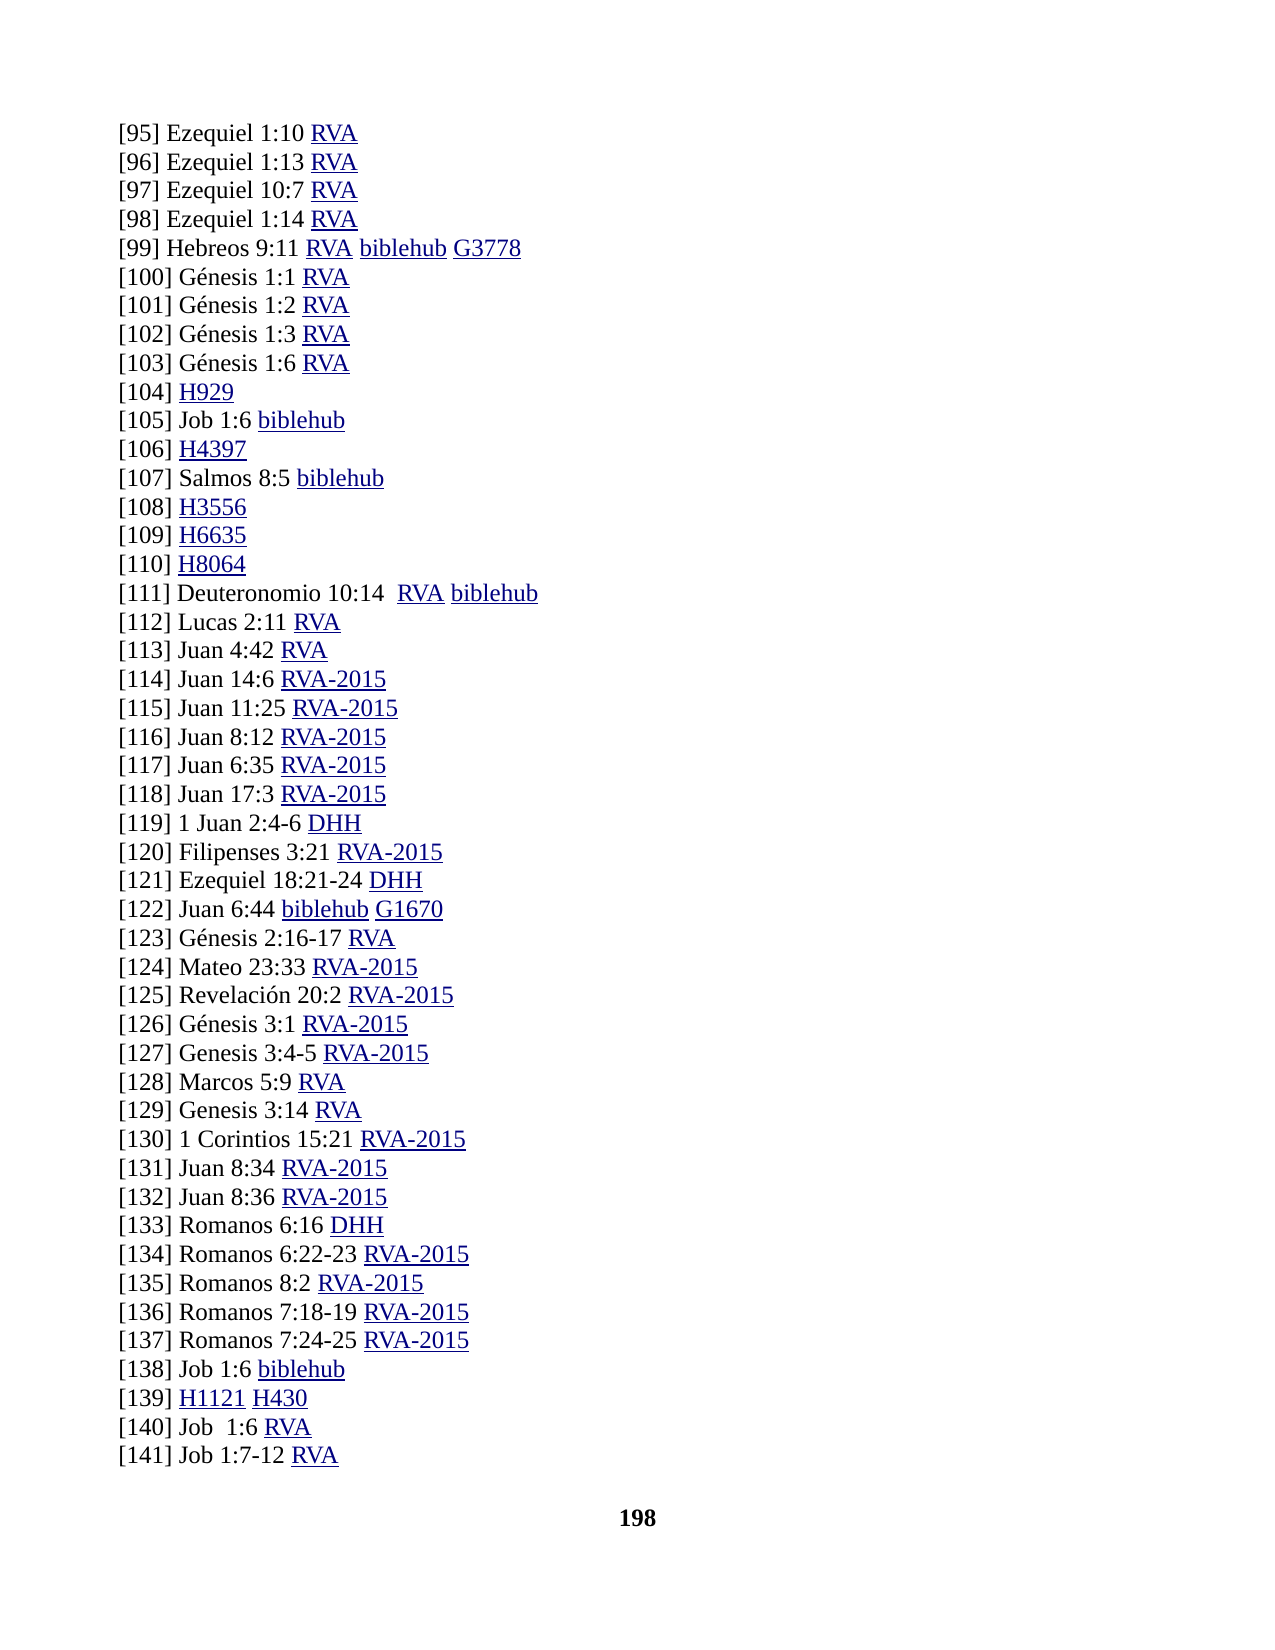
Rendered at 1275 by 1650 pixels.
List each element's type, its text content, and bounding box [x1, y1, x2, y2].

text Juan 8:34 RVA-2015 [118, 1153, 1157, 1182]
text Job 1:6 biblehub [118, 406, 1157, 434]
text Ezequiel 18:21-24 DHH [118, 866, 1157, 894]
text Romanos 6:16 DHH [118, 1211, 1157, 1239]
text Romanos 6:22-23 RVA-2015 [118, 1239, 1157, 1268]
text Revelación 20:2 RVA-2015 [118, 981, 1157, 1009]
text H3556 [118, 492, 1157, 521]
text Romanos 7:24-25 RVA-2015 [118, 1326, 1157, 1354]
text Lucas 2:11 RVA [118, 607, 1157, 636]
text Marcos 5:9 RVA [118, 1067, 1157, 1096]
text Mateo 23:33 RVA-2015 [118, 952, 1157, 981]
text H1121 H430 [118, 1383, 1157, 1412]
text Génesis 1:3 RVA [118, 319, 1157, 348]
text Juan 17:3 RVA-2015 [118, 779, 1157, 808]
text Ezequiel 1:13 RVA [118, 147, 1157, 176]
text Génesis 3:1 RVA-2015 [118, 1009, 1157, 1038]
text Juan 8:36 RVA-2015 [118, 1182, 1157, 1211]
text Juan 14:6 RVA-2015 [118, 664, 1157, 693]
text Juan 8:12 RVA-2015 [118, 722, 1157, 751]
text 1 Juan 2:4-6 DHH [118, 808, 1157, 837]
text H6635 [118, 521, 1157, 549]
text Romanos 7:18-19 RVA-2015 [118, 1297, 1157, 1326]
text H929 [118, 377, 1157, 406]
text Salmos 8:5 biblehub [118, 463, 1157, 492]
text Genesis 3:4-5 RVA-2015 [118, 1038, 1157, 1067]
text Juan 4:42 RVA [118, 636, 1157, 664]
text Deuteronomio 10:14 RVA biblehub [118, 578, 1157, 607]
text Génesis 2:16-17 RVA [118, 923, 1157, 952]
text Ezequiel 1:14 RVA [118, 204, 1157, 233]
text Hebreos 9:11 RVA biblehub G3778 [118, 233, 1157, 262]
text 1 Corintios 15:21 RVA-2015 [118, 1124, 1157, 1153]
text Ezequiel 10:7 RVA [118, 176, 1157, 204]
text Genesis 3:14 RVA [118, 1096, 1157, 1124]
text Génesis 1:2 RVA [118, 291, 1157, 319]
text Job 1:6 RVA [118, 1412, 1157, 1441]
text Ezequiel 1:10 RVA [118, 118, 1157, 147]
text H4397 [118, 434, 1157, 463]
text H8064 [118, 549, 1157, 578]
text Génesis 1:6 RVA [118, 348, 1157, 377]
text Job 1:7-12 RVA [118, 1441, 1157, 1469]
text Juan 11:25 RVA-2015 [118, 693, 1157, 722]
text Juan 6:44 biblehub G1670 [118, 894, 1157, 923]
text Juan 6:35 RVA-2015 [118, 751, 1157, 779]
text Job 1:6 biblehub [118, 1354, 1157, 1383]
text Filipenses 3:21 RVA-2015 [118, 837, 1157, 866]
text Romanos 8:2 RVA-2015 [118, 1268, 1157, 1297]
text Génesis 1:1 RVA [118, 262, 1157, 291]
